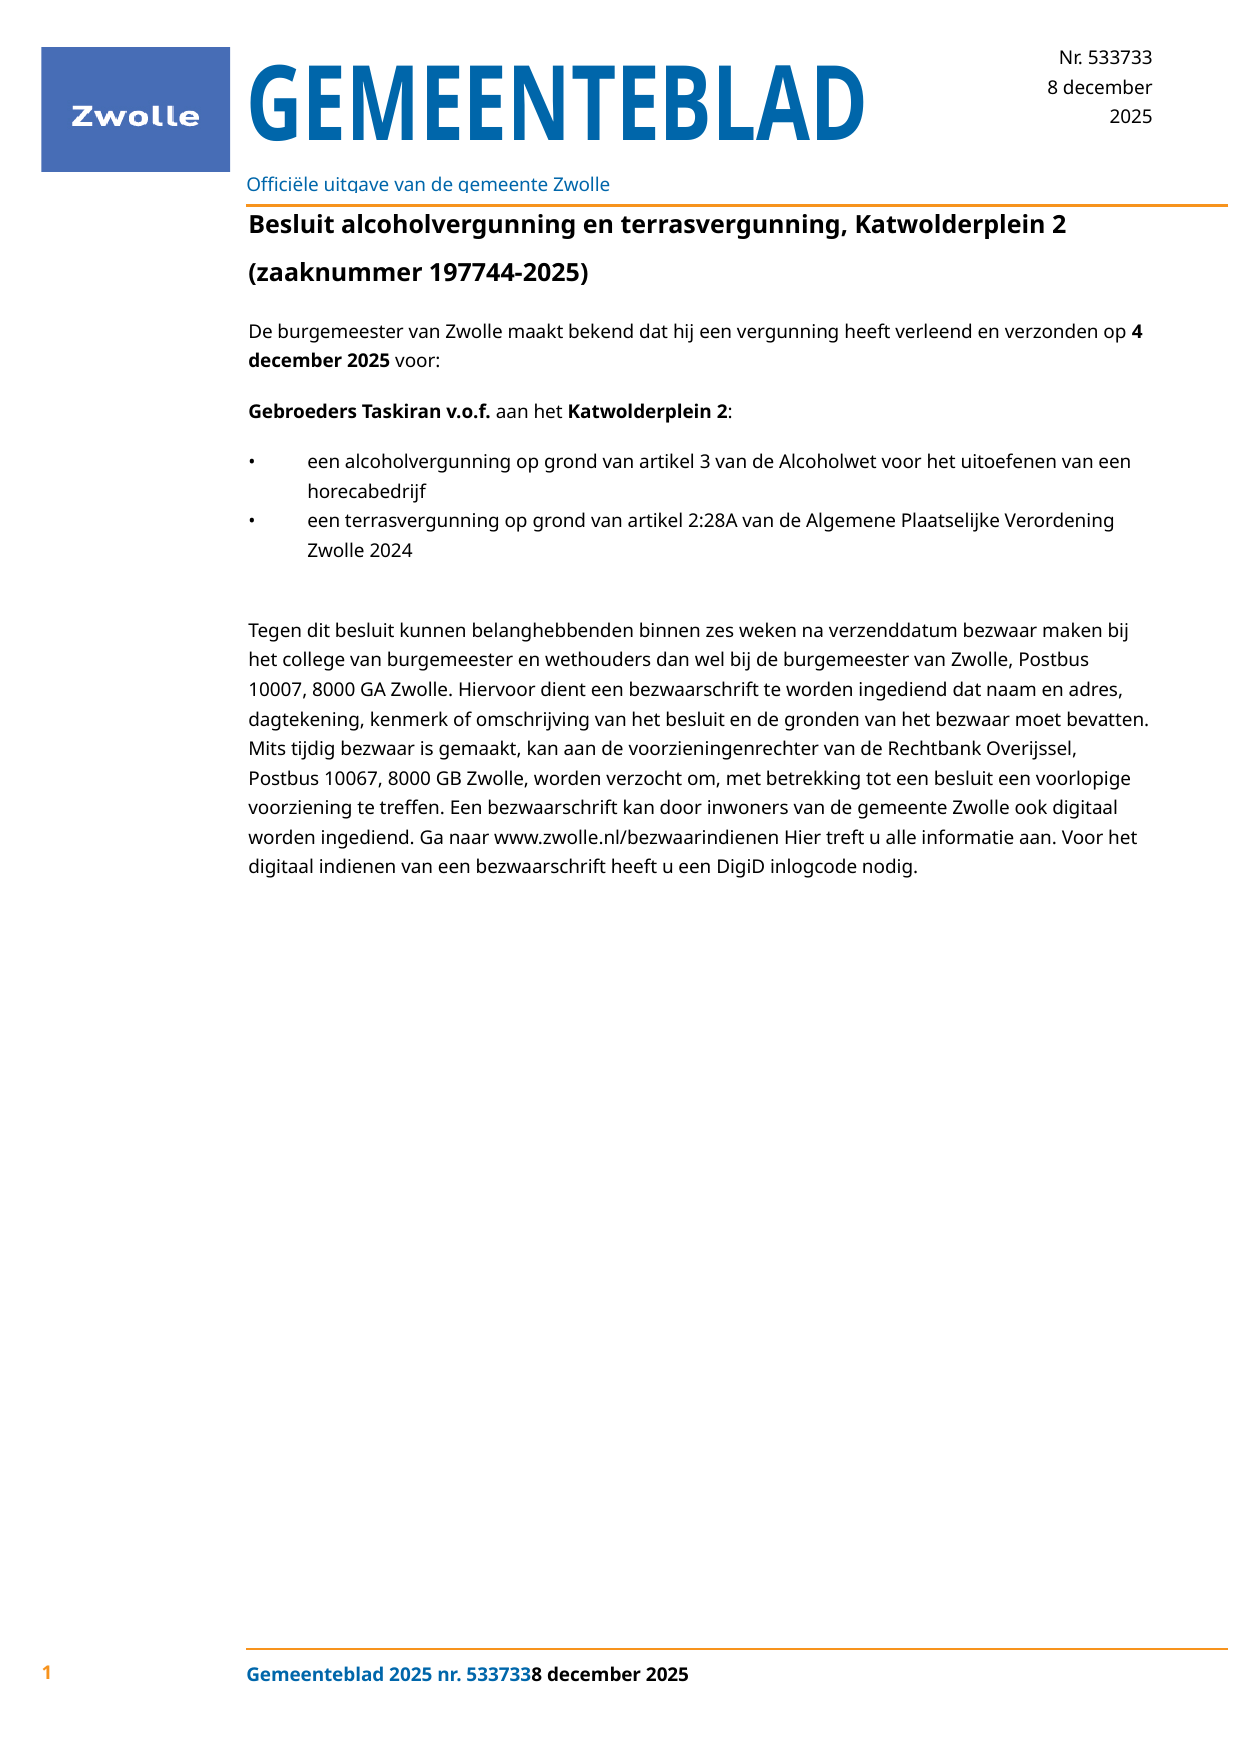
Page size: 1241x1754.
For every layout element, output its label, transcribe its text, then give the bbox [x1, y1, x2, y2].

text De burgemeester van Zwolle maakt bekend dat hij een vergunning heeft verleend en verzonden op 4 december 2025 voor: [248, 318, 1152, 373]
picture [41, 47, 231, 172]
text Tegen dit besluit kunnen belanghebbenden binnen zes weken na verzenddatum bezwaar maken bij het college van burgemeester en wethouders dan wel bij de burgemeester van Zwolle, Postbus 10007, 8000 GA Zwolle. Hiervoor dient een bezwaarschrift te worden ingediend dat naam en adres, dagtekening, kenmerk of omschrijving van het besluit en de gronden van het bezwaar moet bevatten. Mits tijdig bezwaar is gemaakt, kan aan de voorzieningenrechter van de Rechtbank Overijssel, Postbus 10067, 8000 GB Zwolle, worden verzocht om, met betrekking tot een besluit een voorlopige voorziening te treffen. Een bezwaarschrift kan door inwoners van de gemeente Zwolle ook digitaal worden ingediend. Ga naar www.zwolle.nl/bezwaarindienen Hier treft u alle informatie aan. Voor het digitaal indienen van een bezwaarschrift heeft u een DigiD inlogcode nodig. [248, 617, 1152, 879]
text Gebroeders Taskiran v.o.f. aan het Katwolderplein 2: [248, 398, 1152, 424]
text Besluit alcoholvergunning en terrasvergunning, Katwolderplein 2 (zaaknummer 197744-2025) [248, 207, 1152, 288]
list een terrasvergunning op grond van artikel 2:28A van de Algemene Plaatselijke Verordening Zwolle 2024 [248, 507, 1152, 563]
list een alcoholvergunning op grond van artikel 3 van de Alcoholwet voor het uitoefenen van een horecabedrijf [248, 448, 1152, 504]
